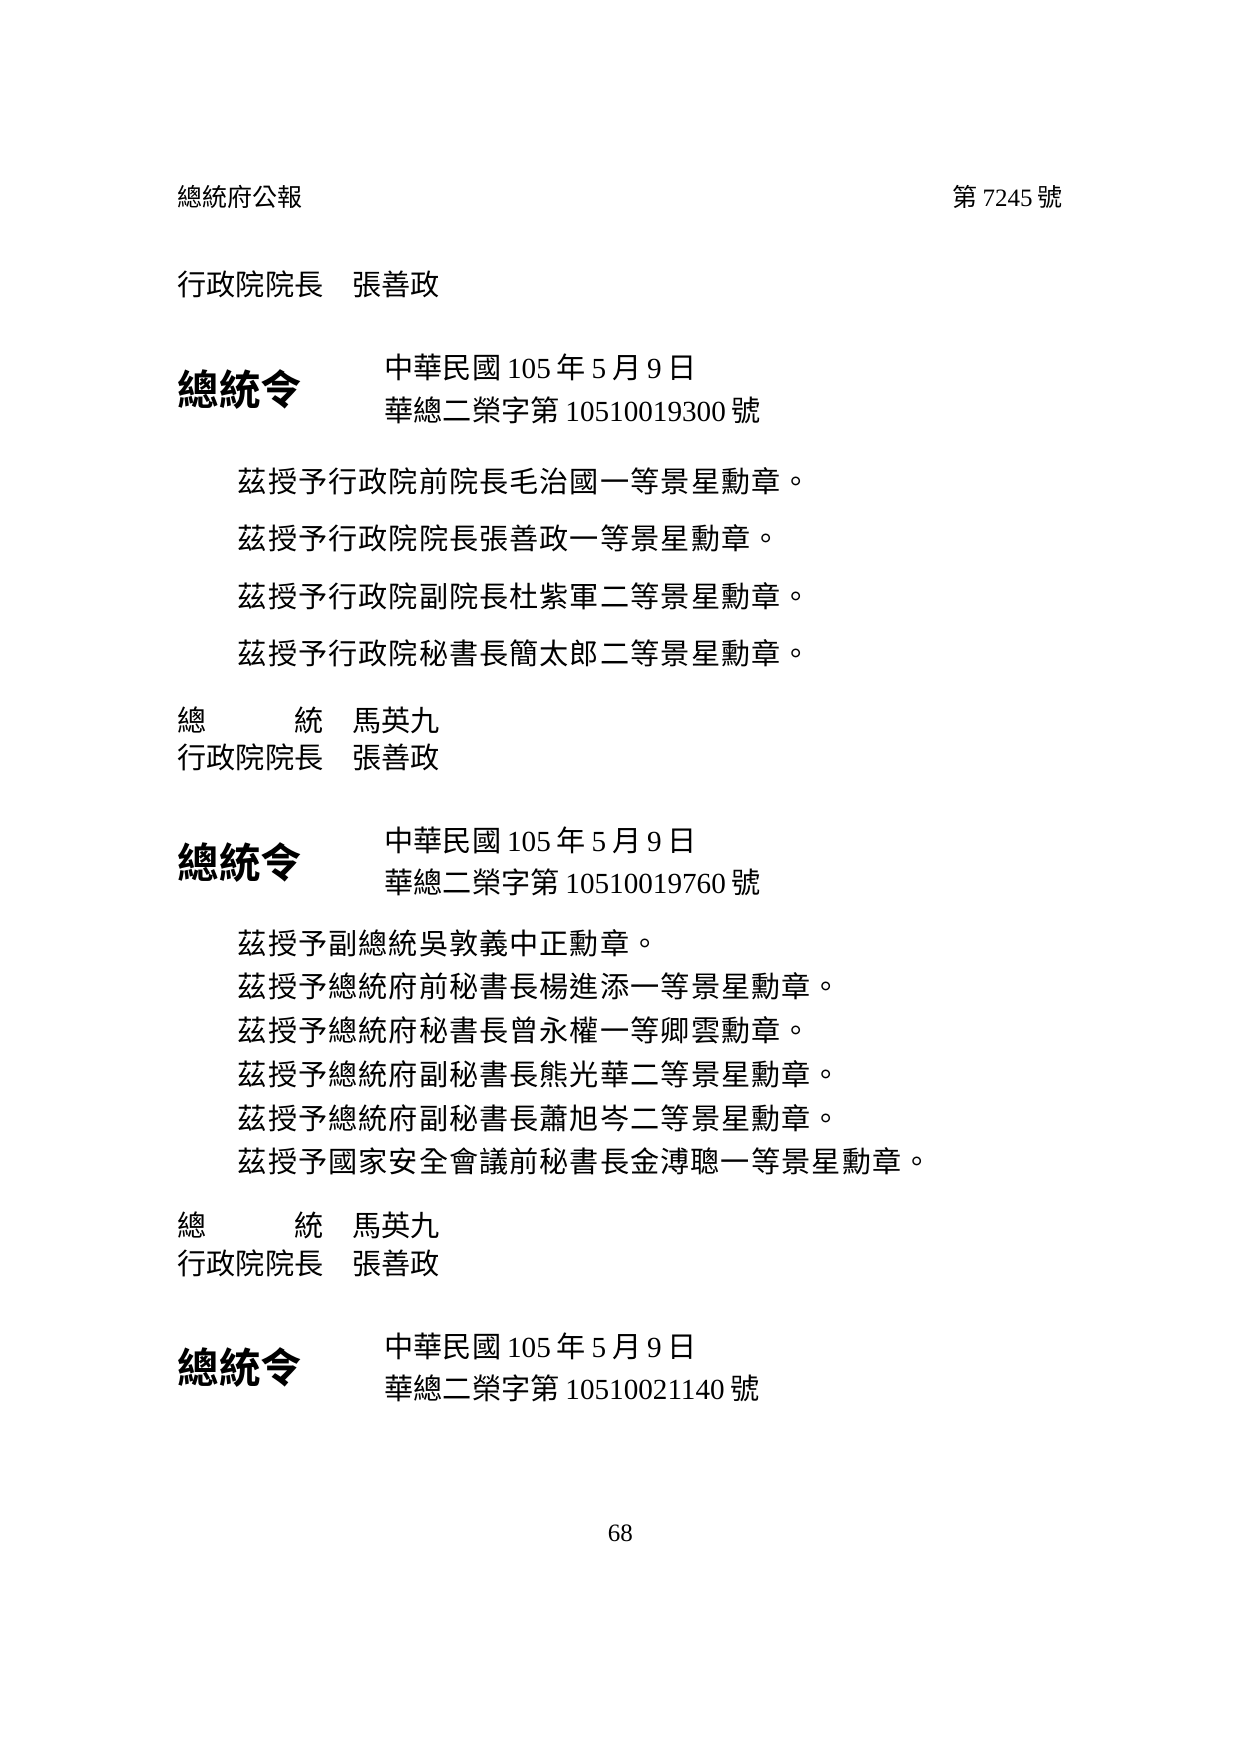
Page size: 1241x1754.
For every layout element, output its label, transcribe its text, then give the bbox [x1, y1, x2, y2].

table_header 中華民國105年5月9日 華總二榮字第10510019300號 [381, 328, 877, 446]
text 行政院院長 張善政 [177, 738, 1063, 776]
table_header 總統令 [174, 1307, 381, 1425]
table_header 總統令 [174, 801, 381, 919]
text 茲授予總統府副秘書長蕭旭岑二等景星勳章。 [177, 1094, 1063, 1138]
text 茲授予行政院副院長杜紫軍二等景星勳章。 [177, 561, 1063, 619]
text 茲授予總統府前秘書長楊進添一等景星勳章。 [177, 963, 1063, 1007]
text 茲授予副總統吳敦義中正勳章。 [177, 919, 1063, 963]
text 總 統 馬英九 [177, 1207, 1063, 1244]
text 茲授予總統府副秘書長熊光華二等景星勳章。 [177, 1050, 1063, 1094]
text 茲授予總統府秘書長曾永權一等卿雲勳章。 [177, 1007, 1063, 1050]
text 茲授予行政院前院長毛治國一等景星勳章。 [177, 446, 1063, 504]
text 行政院院長 張善政 [177, 1244, 1063, 1282]
text 茲授予行政院院長張善政一等景星勳章。 [177, 504, 1063, 561]
table_header 中華民國105年5月9日 華總二榮字第10510021140號 [381, 1307, 877, 1425]
table_header 中華民國105年5月9日 華總二榮字第10510019760號 [381, 801, 877, 919]
table_header 總統令 [174, 328, 381, 446]
text 總 統 馬英九 [177, 701, 1063, 738]
text 茲授予國家安全會議前秘書長金溥聰一等景星勳章。 [177, 1138, 1063, 1182]
text 行政院院長 張善政 [177, 266, 1063, 303]
text 茲授予行政院秘書長簡太郎二等景星勳章。 [177, 619, 1063, 676]
